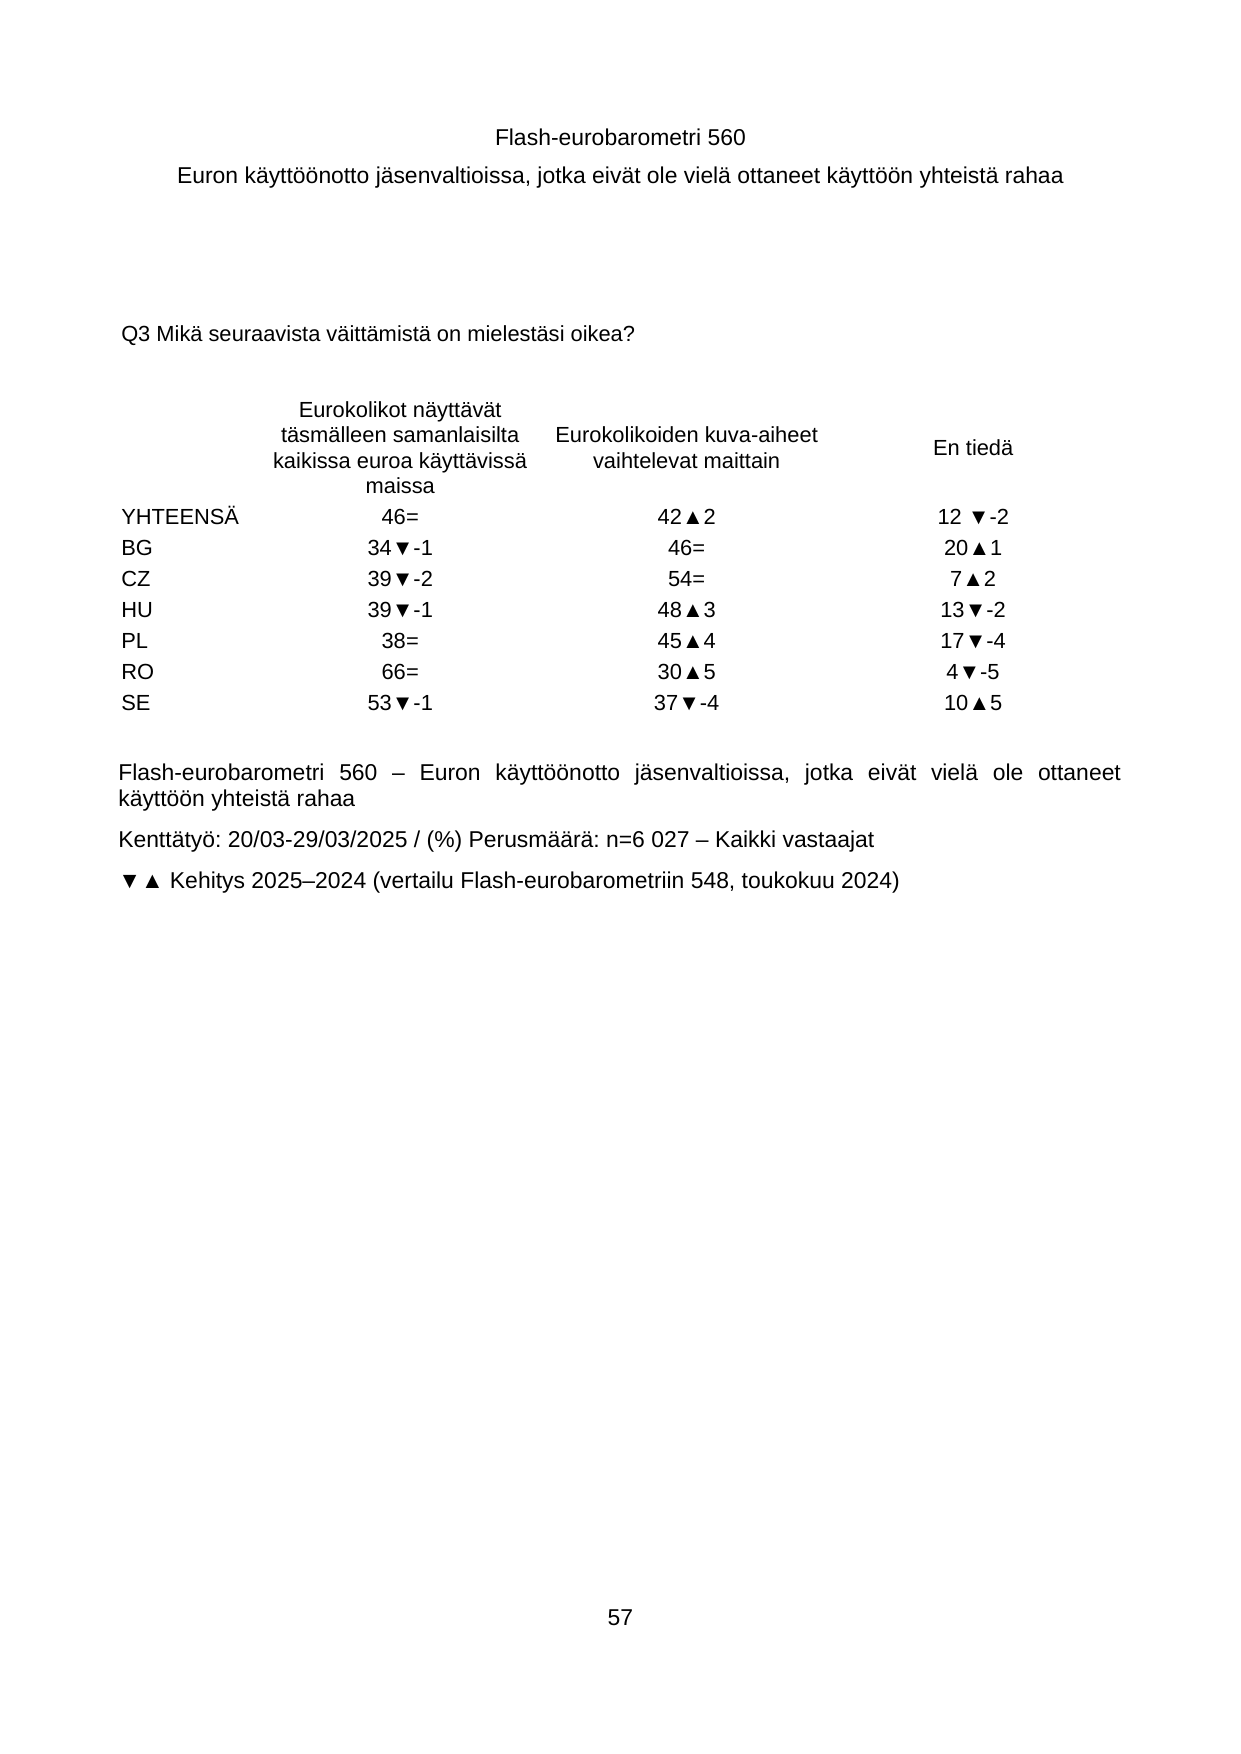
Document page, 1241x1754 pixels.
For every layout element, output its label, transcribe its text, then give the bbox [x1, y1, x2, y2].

table_cell 45▲4 [543, 625, 830, 656]
table_cell 7▲2 [830, 563, 1116, 594]
table_cell 12 ▼-2 [830, 501, 1116, 532]
table_cell 46= [257, 501, 543, 532]
table_cell [830, 362, 1116, 394]
table_cell 54= [543, 563, 830, 594]
table_cell 4▼-5 [830, 656, 1116, 687]
table_cell 10▲5 [830, 687, 1116, 718]
table_cell HU [118, 594, 257, 625]
table_cell 48▲3 [543, 594, 830, 625]
text Flash-eurobarometri 560 – Euron käyttöönotto jäsenvaltioissa, jotka eivät vielä ole ottaneet käyttöön yhteistä rahaa [118, 759, 1122, 812]
table_cell Eurokolikoiden kuva-aiheet vaihtelevat maittain [543, 394, 830, 501]
table_cell 53▼-1 [257, 687, 543, 718]
table_cell [118, 394, 257, 501]
table_header Q3 Mikä seuraavista väittämistä on mielestäsi oikea? [118, 306, 1116, 362]
table_cell BG [118, 532, 257, 563]
table_cell 42▲2 [543, 501, 830, 532]
table_cell En tiedä [830, 394, 1116, 501]
table_cell PL [118, 625, 257, 656]
table_cell [543, 362, 830, 394]
table_cell 46= [543, 532, 830, 563]
table_cell CZ [118, 563, 257, 594]
table_cell 34▼-1 [257, 532, 543, 563]
table_cell 66= [257, 656, 543, 687]
table_cell Eurokolikot näyttävät täsmälleen samanlaisilta kaikissa euroa käyttävissä maissa [257, 394, 543, 501]
table_cell [118, 362, 257, 394]
text Kenttätyö: 20/03-29/03/2025 / (%) Perusmäärä: n=6 027 – Kaikki vastaajat [118, 826, 1122, 853]
table_cell 37▼-4 [543, 687, 830, 718]
table_cell 13▼-2 [830, 594, 1116, 625]
table_cell 20▲1 [830, 532, 1116, 563]
table_cell YHTEENSÄ [118, 501, 257, 532]
table_cell 38= [257, 625, 543, 656]
text ▼▲ Kehitys 2025–2024 (vertailu Flash-eurobarometriin 548, toukokuu 2024) [118, 867, 1122, 894]
table_cell [257, 362, 543, 394]
table_cell 39▼-1 [257, 594, 543, 625]
table_cell 39▼-2 [257, 563, 543, 594]
table_cell 17▼-4 [830, 625, 1116, 656]
table_cell SE [118, 687, 257, 718]
table_cell RO [118, 656, 257, 687]
table_cell 30▲5 [543, 656, 830, 687]
